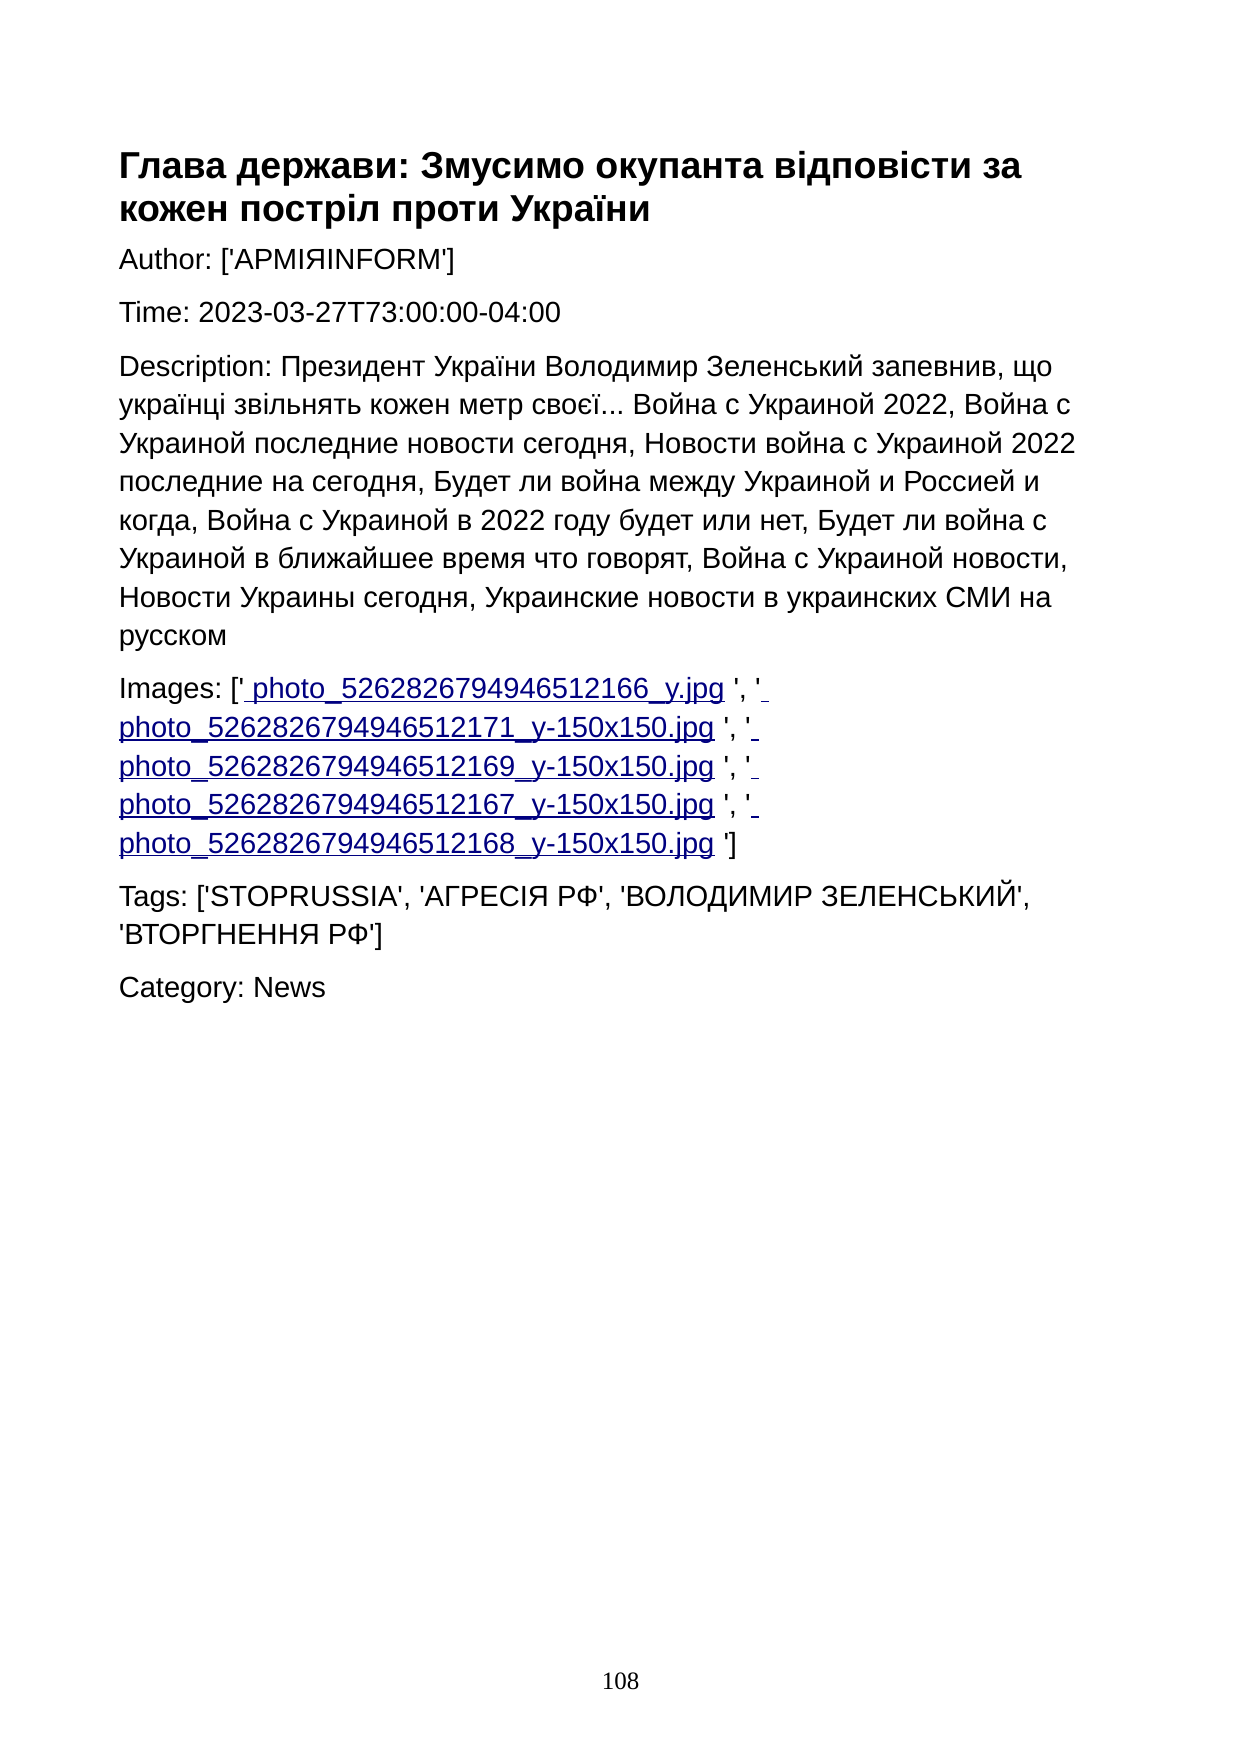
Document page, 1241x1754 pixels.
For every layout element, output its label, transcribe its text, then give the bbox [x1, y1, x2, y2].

subtitle Глава держави: Змусимо окупанта відповісти за кожен постріл проти України [118, 143, 1122, 230]
text Category: News [118, 970, 1122, 1004]
text Tags: ['STOPRUSSIA', 'АГРЕСІЯ РФ', 'ВОЛОДИМИР ЗЕЛЕНСЬКИЙ', 'ВТОРГНЕННЯ РФ'] [118, 879, 1122, 951]
text Author: ['АРМІЯINFORM'] [118, 242, 1122, 276]
text Description: Президент України Володимир Зеленський запевнив, що українці звільнять кожен метр своєї... Война с Украиной 2022, Война с Украиной последние новости сегодня, Новости война с Украиной 2022 последние на сегодня, Будет ли война между Украиной и Россией и когда, Война с Украиной в 2022 году будет или нет, Будет ли война с Украиной в ближайшее время что говорят, Война с Украиной новости, Новости Украины сегодня, Украинские новости в украинских СМИ на русском [118, 348, 1122, 652]
text Images: [' photo_5262826794946512166_y.jpg ', ' photo_5262826794946512171_y-150x150.jpg ', ' photo_5262826794946512169_y-150x150.jpg ', ' photo_5262826794946512167_y-150x150.jpg ', ' photo_5262826794946512168_y-150x150.jpg '] [118, 671, 1122, 859]
text Time: 2023-03-27T73:00:00-04:00 [118, 295, 1122, 329]
